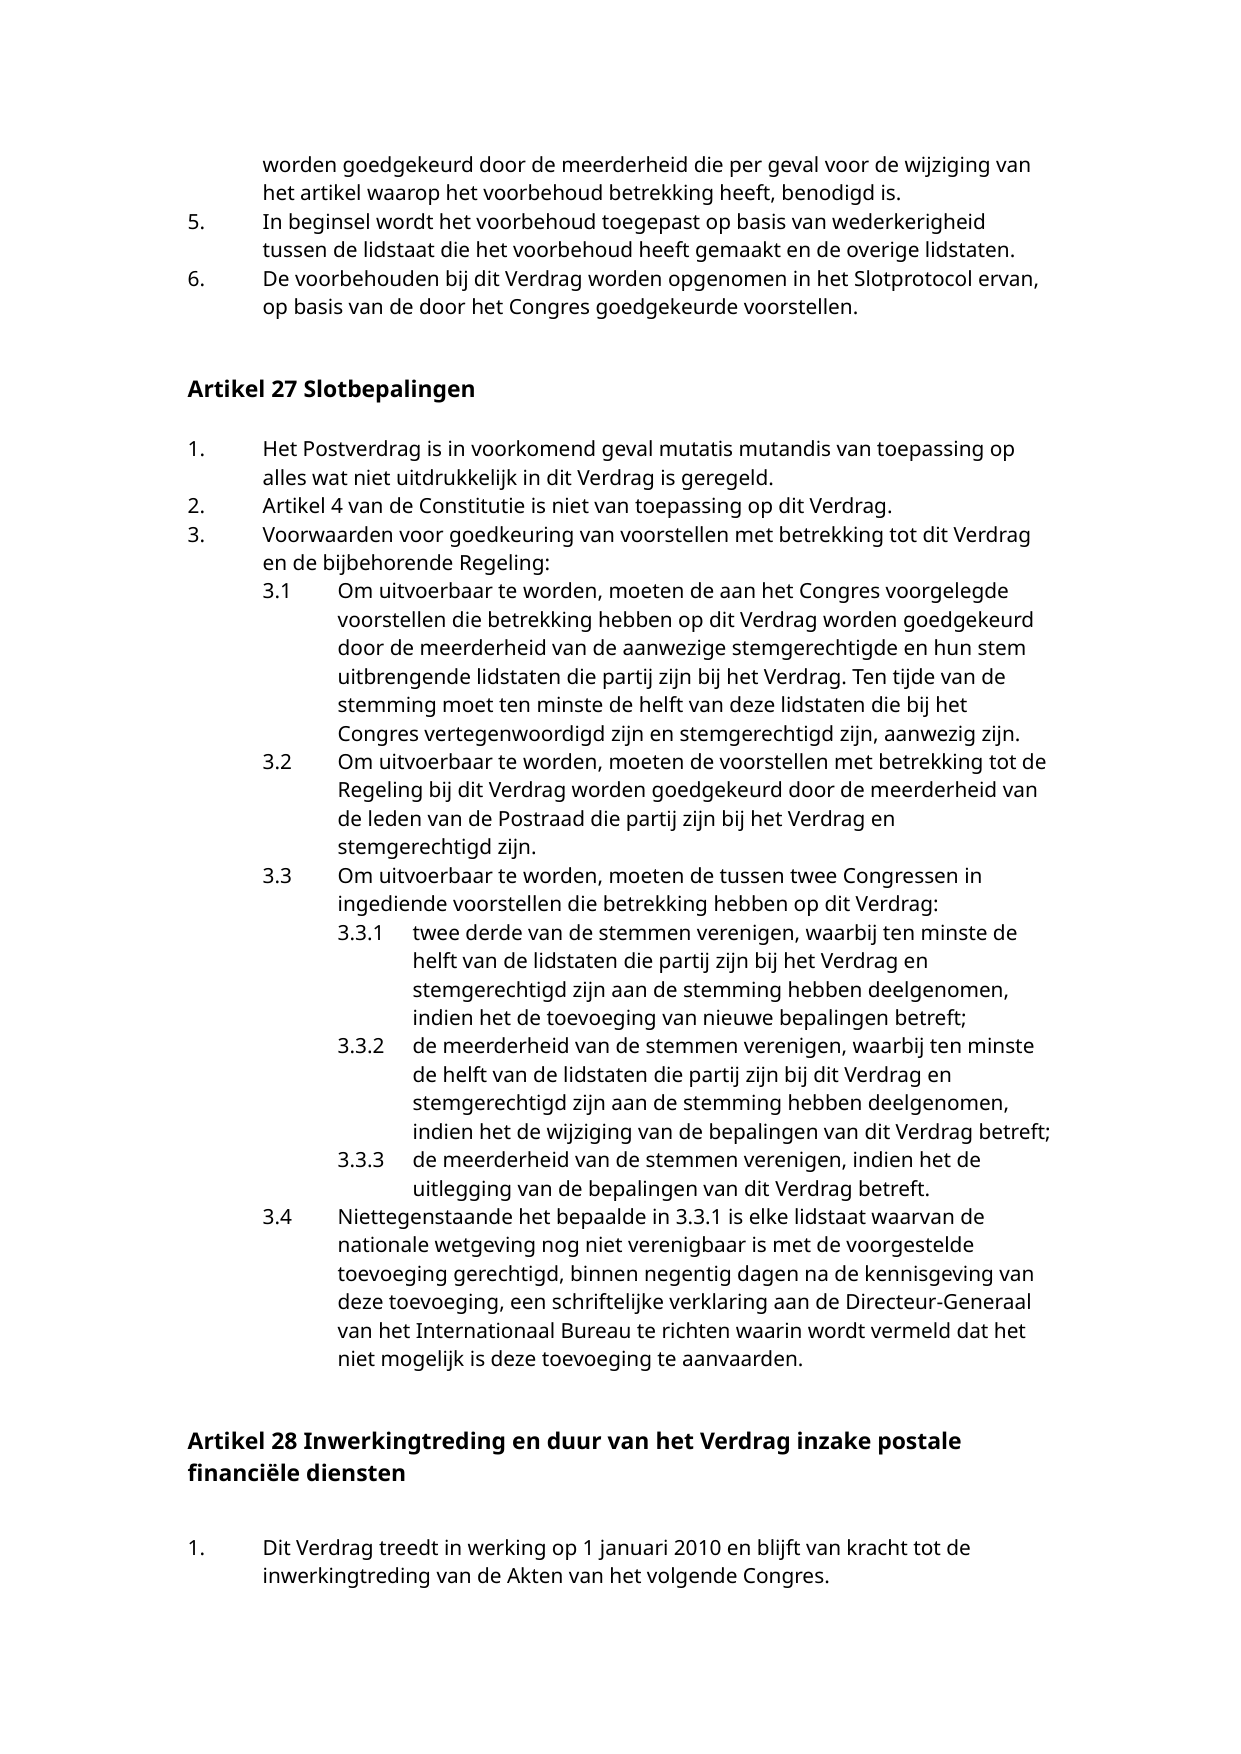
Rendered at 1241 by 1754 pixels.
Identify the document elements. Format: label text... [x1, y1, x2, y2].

list worden goedgekeurd door de meerderheid die per geval voor de wijziging van het artikel waarop het voorbehoud betrekking heeft, benodigd is. [187, 150, 1053, 207]
list Artikel 4 van de Constitutie is niet van toepassing op dit Verdrag. [187, 491, 1053, 520]
list Het Postverdrag is in voorkomend geval mutatis mutandis van toepassing op alles wat niet uitdrukkelijk in dit Verdrag is geregeld. [187, 434, 1053, 491]
list De voorbehouden bij dit Verdrag worden opgenomen in het Slotprotocol ervan, op basis van de door het Congres goedgekeurde voorstellen. [187, 264, 1053, 321]
subtitle Artikel 28 Inwerkingtreding en duur van het Verdrag inzake postale financiële diensten [187, 1425, 1053, 1488]
list Om uitvoerbaar te worden, moeten de tussen twee Congressen in ingediende voorstellen die betrekking hebben op dit Verdrag: [262, 861, 1053, 918]
list de meerderheid van de stemmen verenigen, waarbij ten minste de helft van de lidstaten die partij zijn bij dit Verdrag en stemgerechtigd zijn aan de stemming hebben deelgenomen, indien het de wijziging van de bepalingen van dit Verdrag betreft; [337, 1032, 1053, 1145]
subtitle Artikel 27 Slotbepalingen [187, 373, 1053, 404]
list Niettegenstaande het bepaalde in 3.3.1 is elke lidstaat waarvan de nationale wetgeving nog niet verenigbaar is met de voorgestelde toevoeging gerechtigd, binnen negentig dagen na de kennisgeving van deze toevoeging, een schriftelijke verklaring aan de Directeur-Generaal van het Internationaal Bureau te richten waarin wordt vermeld dat het niet mogelijk is deze toevoeging te aanvaarden. [262, 1202, 1053, 1373]
list Om uitvoerbaar te worden, moeten de voorstellen met betrekking tot de Regeling bij dit Verdrag worden goedgekeurd door de meerderheid van de leden van de Postraad die partij zijn bij het Verdrag en stemgerechtigd zijn. [262, 747, 1053, 861]
list twee derde van de stemmen verenigen, waarbij ten minste de helft van de lidstaten die partij zijn bij het Verdrag en stemgerechtigd zijn aan de stemming hebben deelgenomen, indien het de toevoeging van nieuwe bepalingen betreft; [337, 918, 1053, 1032]
list In beginsel wordt het voorbehoud toegepast op basis van wederkerigheid tussen de lidstaat die het voorbehoud heeft gemaakt en de overige lidstaten. [187, 207, 1053, 264]
list Om uitvoerbaar te worden, moeten de aan het Congres voorgelegde voorstellen die betrekking hebben op dit Verdrag worden goedgekeurd door de meerderheid van de aanwezige stemgerechtigde en hun stem uitbrengende lidstaten die partij zijn bij het Verdrag. Ten tijde van de stemming moet ten minste de helft van deze lidstaten die bij het Congres vertegenwoordigd zijn en stemgerechtigd zijn, aanwezig zijn. [262, 577, 1053, 747]
list Voorwaarden voor goedkeuring van voorstellen met betrekking tot dit Verdrag en de bijbehorende Regeling: [187, 520, 1053, 577]
list de meerderheid van de stemmen verenigen, indien het de uitlegging van de bepalingen van dit Verdrag betreft. [337, 1145, 1053, 1202]
list Dit Verdrag treedt in werking op 1 januari 2010 en blijft van kracht tot de inwerkingtreding van de Akten van het volgende Congres. [187, 1533, 1053, 1590]
